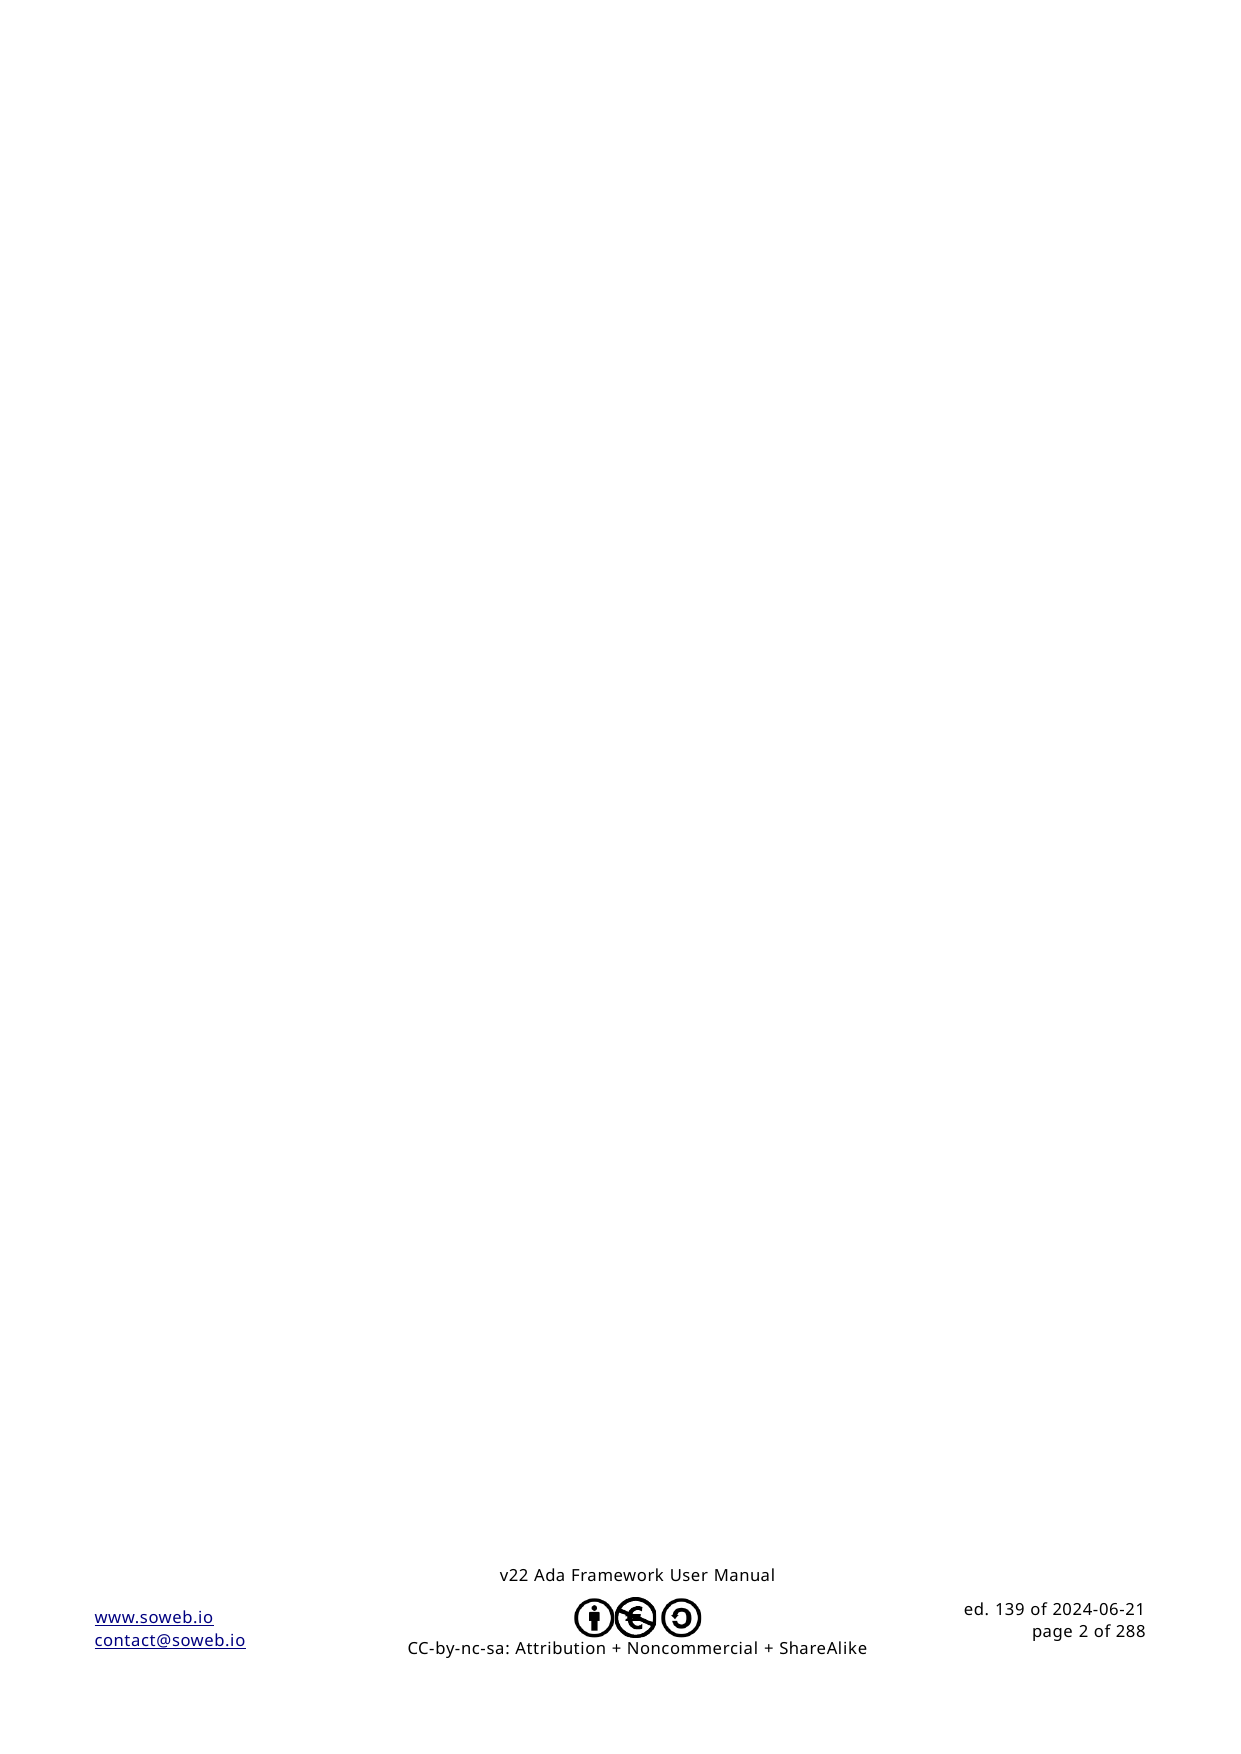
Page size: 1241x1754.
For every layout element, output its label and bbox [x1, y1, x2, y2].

picture [573, 1597, 657, 1638]
picture [660, 1597, 702, 1638]
